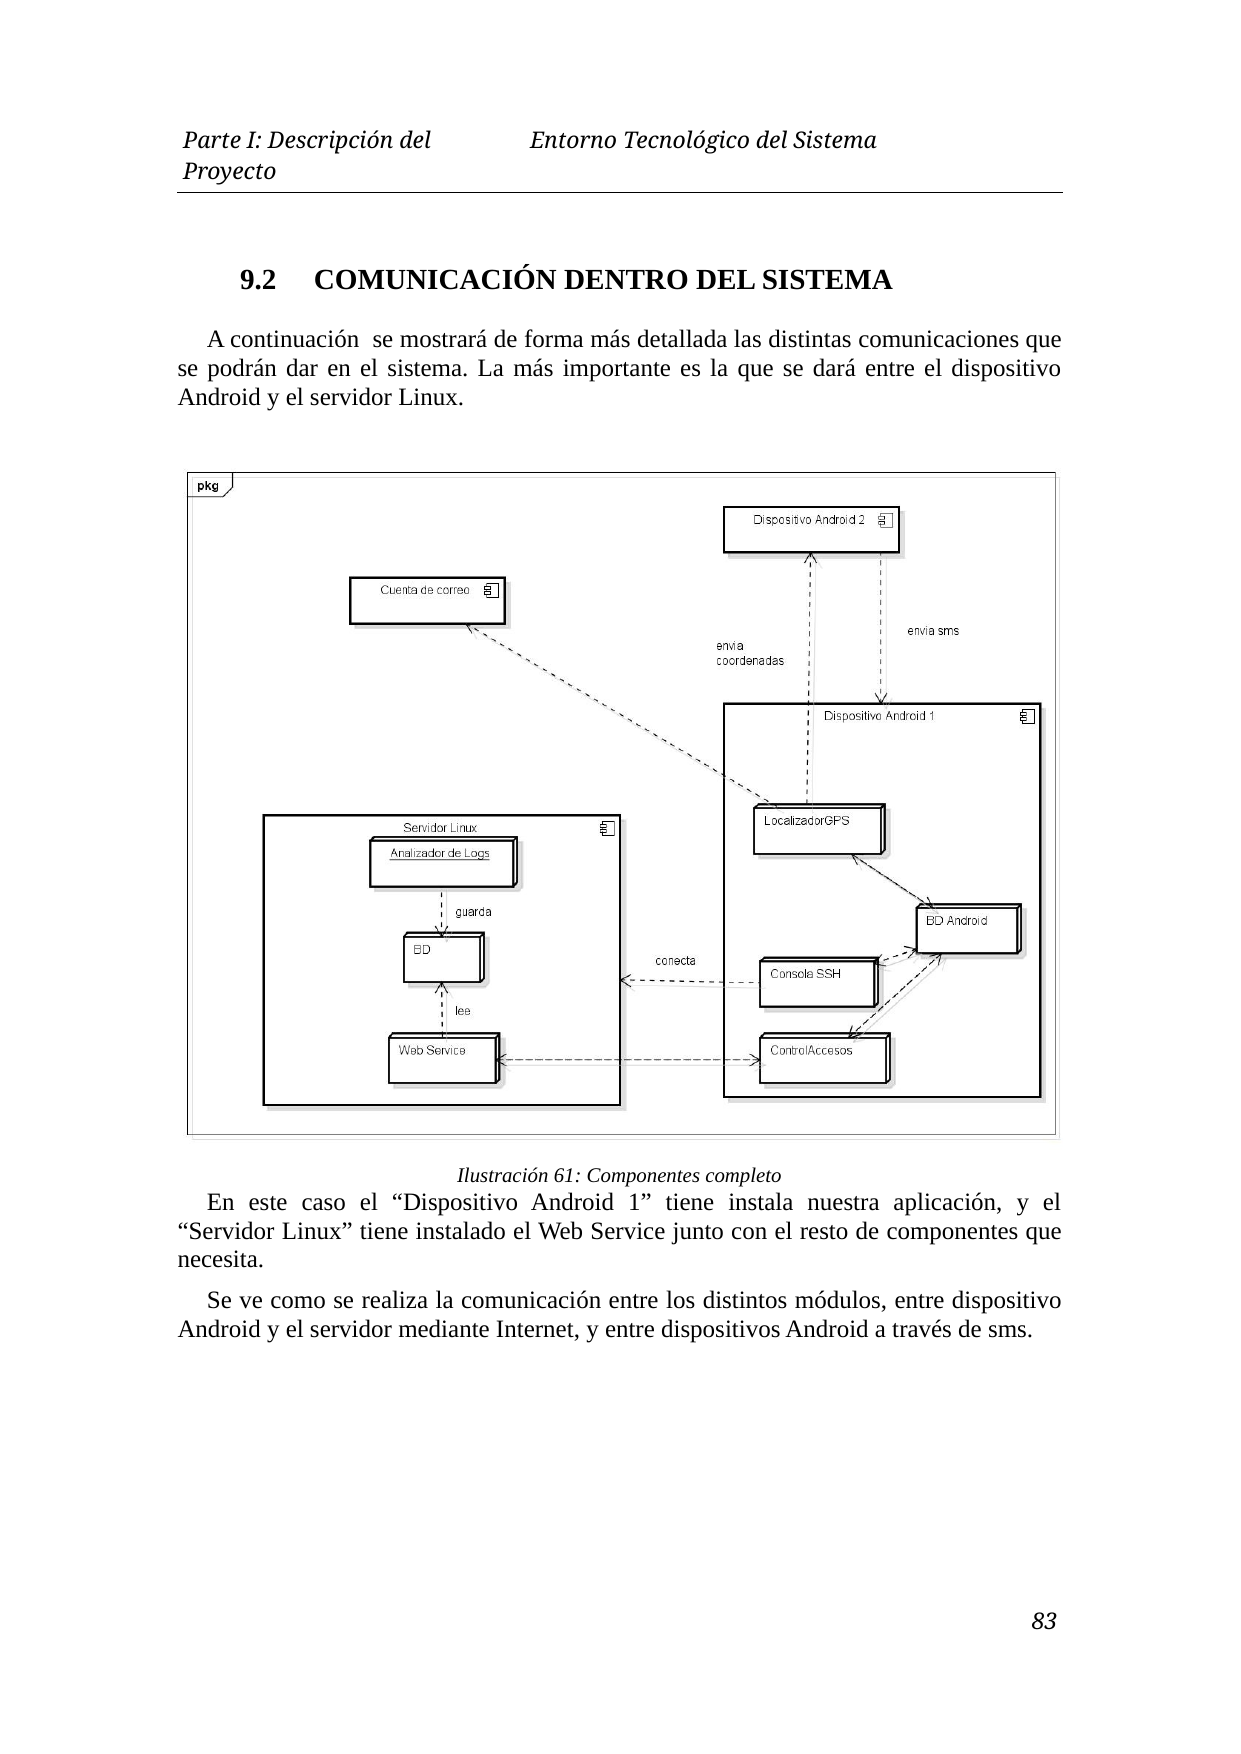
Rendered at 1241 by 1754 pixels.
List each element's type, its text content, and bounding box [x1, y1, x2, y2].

text Ilustración 61: Componentes completo [177, 1163, 1063, 1187]
subtitle Comunicación dentro del sistema [240, 262, 1063, 296]
text A continuación se mostrará de forma más detallada las distintas comunicaciones que se podrán dar en el sistema. La más importante es la que se dará entre el dispositivo Android y el servidor Linux. [177, 324, 1063, 411]
picture [177, 463, 1064, 1163]
text Se ve como se realiza la comunicación entre los distintos módulos, entre dispositivo Android y el servidor mediante Internet, y entre dispositivos Android a través de sms. [177, 1285, 1063, 1343]
text En este caso el “Dispositivo Android 1” tiene instala nuestra aplicación, y el “Servidor Linux” tiene instalado el Web Service junto con el resto de componentes que necesita. [177, 1187, 1063, 1273]
